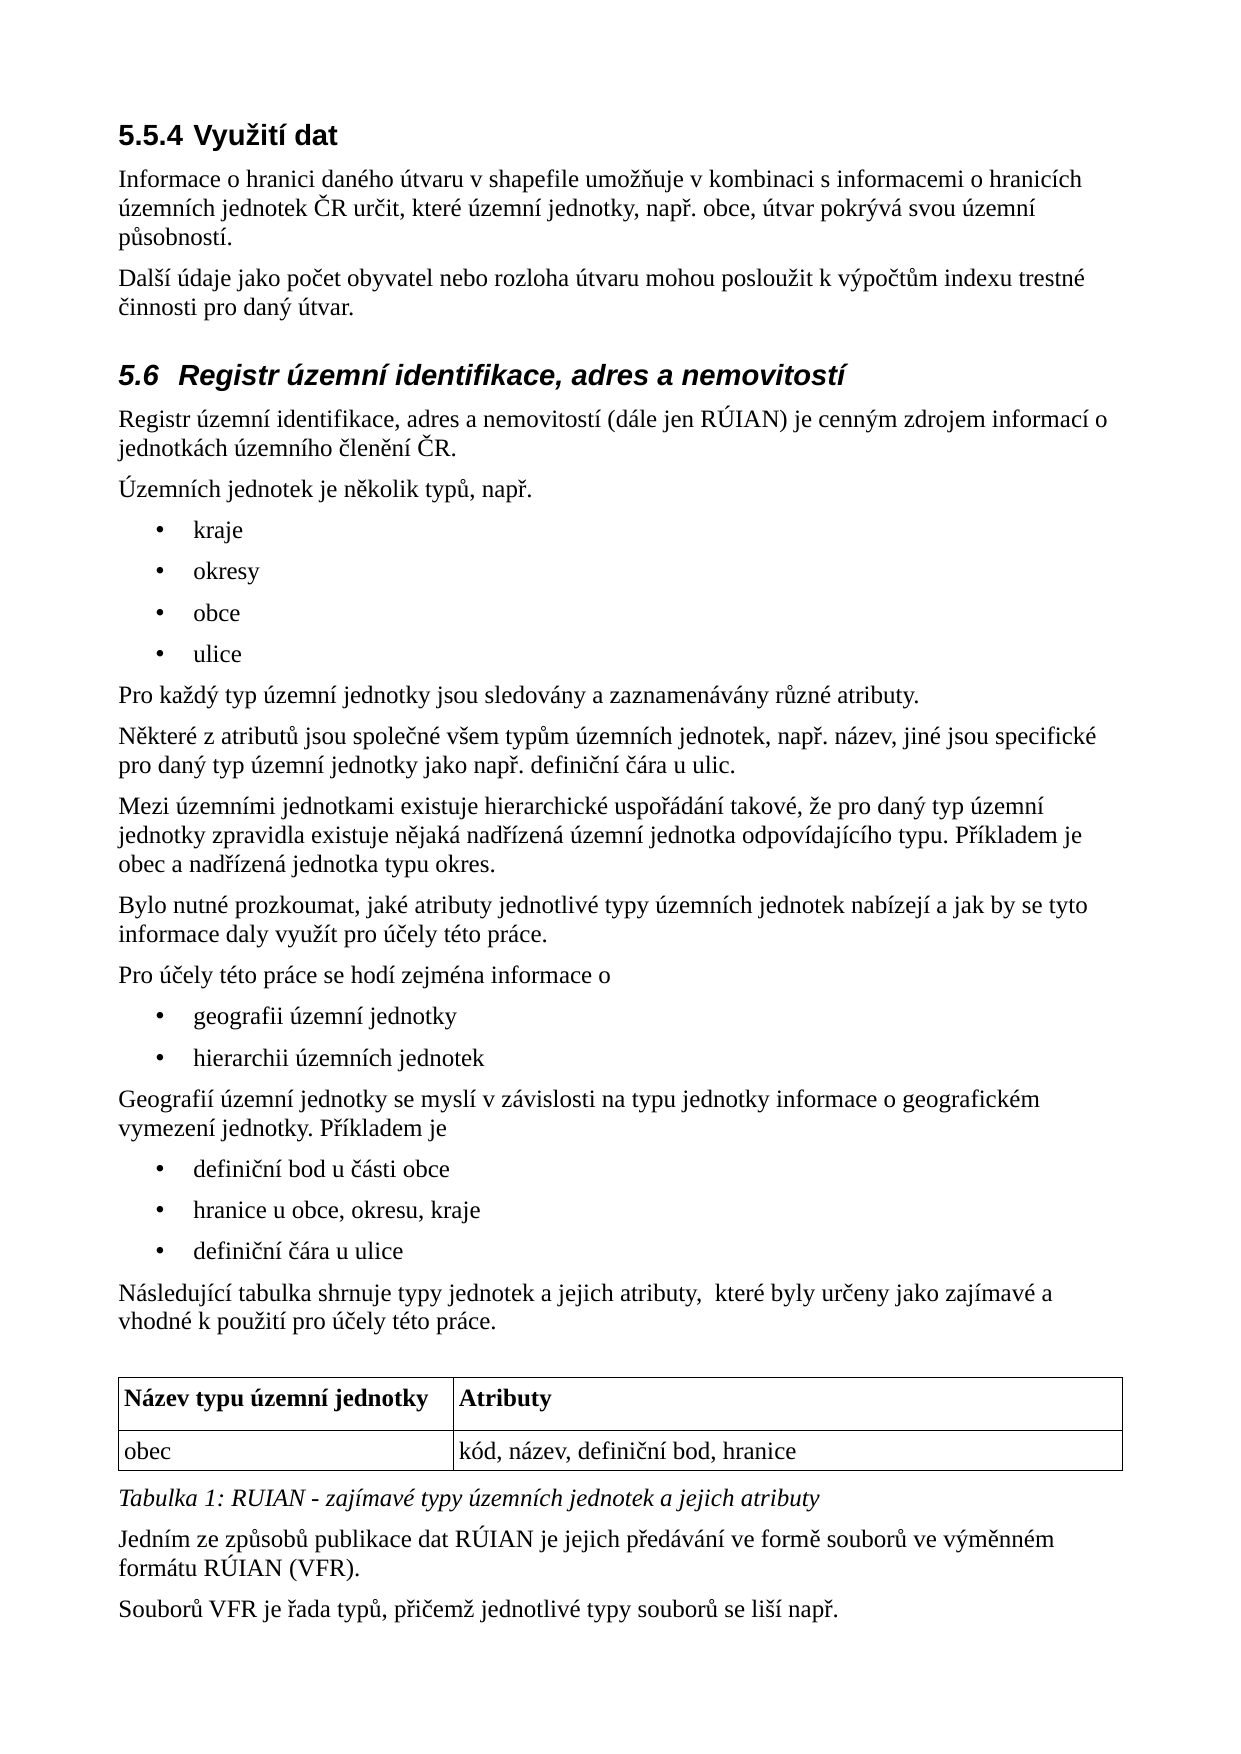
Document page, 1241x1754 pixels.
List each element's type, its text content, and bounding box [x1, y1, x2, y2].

text Další údaje jako počet obyvatel nebo rozloha útvaru mohou posloužit k výpočtům indexu trestné činnosti pro daný útvar. [118, 263, 1122, 320]
text Mezi územními jednotkami existuje hierarchické uspořádání takové, že pro daný typ územní jednotky zpravidla existuje nějaká nadřízená územní jednotka odpovídajícího typu. Příkladem je obec a nadřízená jednotka typu okres. [118, 791, 1122, 878]
list geografii územní jednotky [156, 1001, 1122, 1030]
text Souborů VFR je řada typů, přičemž jednotlivé typy souborů se liší např. [118, 1594, 1122, 1623]
subtitle Registr územní identifikace, adres a nemovitostí [118, 358, 1122, 391]
text Bylo nutné prozkoumat, jaké atributy jednotlivé typy územních jednotek nabízejí a jak by se tyto informace daly využít pro účely této práce. [118, 890, 1122, 948]
text Následující tabulka shrnuje typy jednotek a jejich atributy, které byly určeny jako zajímavé a vhodné k použití pro účely této práce. [118, 1278, 1122, 1335]
list hranice u obce, okresu, kraje [156, 1195, 1122, 1224]
list ulice [156, 639, 1122, 668]
text Informace o hranici daného útvaru v shapefile umožňuje v kombinaci s informacemi o hranicích územních jednotek ČR určit, které územní jednotky, např. obce, útvar pokrývá svou územní působností. [118, 164, 1122, 250]
text Některé z atributů jsou společné všem typům územních jednotek, např. název, jiné jsou specifické pro daný typ územní jednotky jako např. definiční čára u ulic. [118, 721, 1122, 779]
table_cell kód, název, definiční bod, hranice [454, 1431, 1122, 1470]
subtitle Využití dat [118, 118, 1122, 152]
list kraje [156, 515, 1122, 544]
table_header Atributy [454, 1378, 1122, 1430]
list hierarchii územních jednotek [156, 1043, 1122, 1071]
table_cell obec [119, 1431, 453, 1470]
text Jedním ze způsobů publikace dat RÚIAN je jejich předávání ve formě souborů ve výměnném formátu RÚIAN (VFR). [118, 1524, 1122, 1582]
text Pro účely této práce se hodí zejména informace o [118, 960, 1122, 989]
text Pro každý typ územní jednotky jsou sledovány a zaznamenávány různé atributy. [118, 680, 1122, 709]
list definiční bod u části obce [156, 1154, 1122, 1183]
list okresy [156, 556, 1122, 585]
list definiční čára u ulice [156, 1236, 1122, 1265]
text Registr územní identifikace, adres a nemovitostí (dále jen RÚIAN) je cenným zdrojem informací o jednotkách územního členění ČR. [118, 404, 1122, 461]
text Tabulka 1: RUIAN - zajímavé typy územních jednotek a jejich atributy [118, 1483, 1122, 1512]
text Územních jednotek je několik typů, např. [118, 474, 1122, 503]
text Geografií územní jednotky se myslí v závislosti na typu jednotky informace o geografickém vymezení jednotky. Příkladem je [118, 1084, 1122, 1141]
table_header Název typu územní jednotky [119, 1378, 453, 1430]
list obce [156, 598, 1122, 626]
